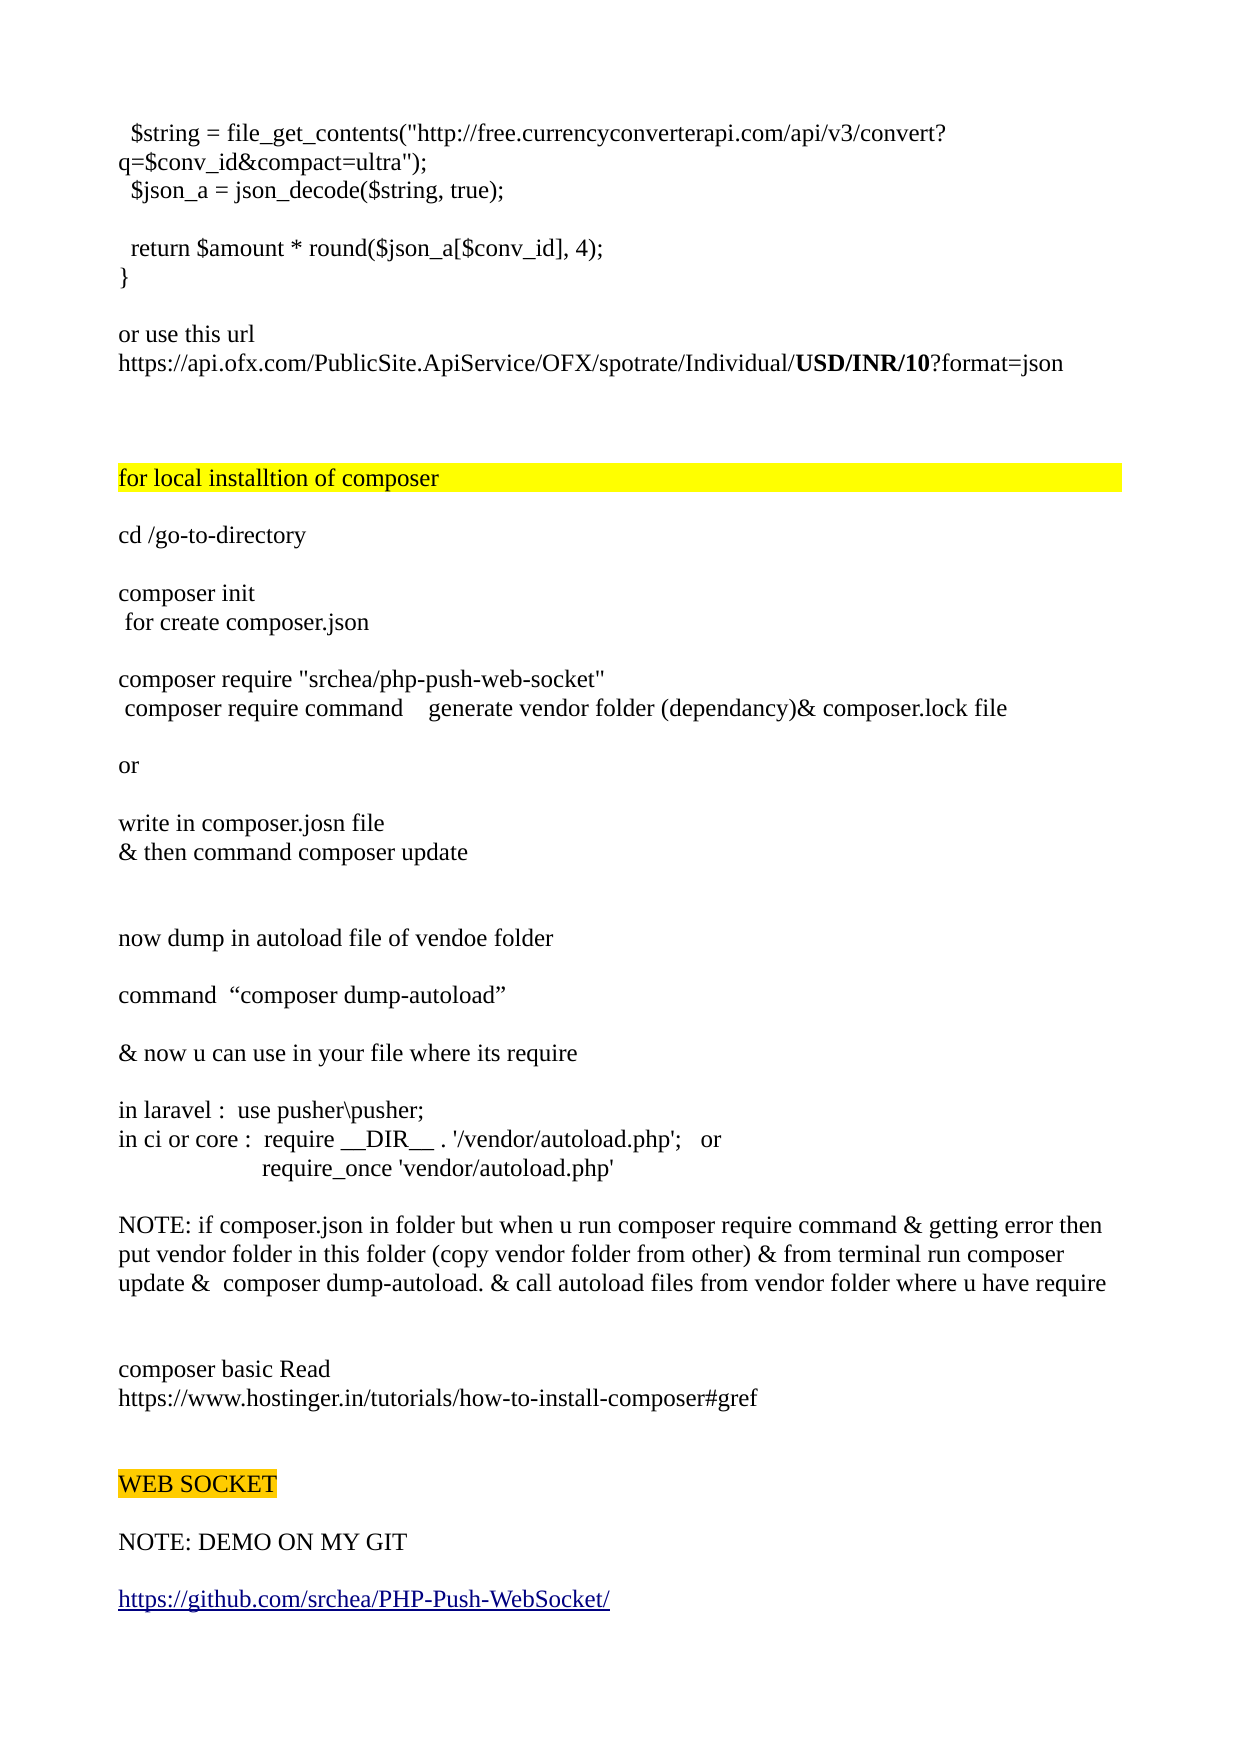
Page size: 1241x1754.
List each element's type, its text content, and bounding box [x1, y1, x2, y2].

text now dump in autoload file of vendoe folder [118, 923, 1122, 952]
text for create composer.json [118, 607, 1122, 636]
text return $amount * round($json_a[$conv_id], 4); [118, 233, 1122, 262]
text command “composer dump-autoload” [118, 981, 1122, 1009]
text in ci or core : require __DIR__ . '/vendor/autoload.php'; or [118, 1124, 1122, 1153]
text cd /go-to-directory [118, 521, 1122, 549]
text write in composer.josn file [118, 808, 1122, 837]
text composer init [118, 578, 1122, 607]
text https://www.hostinger.in/tutorials/how-to-install-composer#gref [118, 1383, 1122, 1412]
text composer require "srchea/php-push-web-socket" [118, 664, 1122, 693]
text for local installtion of composer [118, 463, 1122, 492]
text WEB SOCKET [118, 1469, 1122, 1498]
text https://github.com/srchea/PHP-Push-WebSocket/ [118, 1584, 1122, 1613]
text } [118, 262, 1122, 291]
text $string = file_get_contents("http://free.currencyconverterapi.com/api/v3/convert?q=$conv_id&compact=ultra"); [118, 118, 1122, 176]
text & then command composer update [118, 837, 1122, 866]
text https://api.ofx.com/PublicSite.ApiService/OFX/spotrate/Individual/USD/INR/10?format=json [118, 348, 1122, 377]
text in laravel : use pusher\pusher; [118, 1096, 1122, 1124]
text & now u can use in your file where its require [118, 1038, 1122, 1067]
text NOTE: if composer.json in folder but when u run composer require command & getting error then put vendor folder in this folder (copy vendor folder from other) & from terminal run composer update & composer dump-autoload. & call autoload files from vendor folder where u have require [118, 1211, 1122, 1297]
text $json_a = json_decode($string, true); [118, 176, 1122, 204]
text require_once 'vendor/autoload.php' [118, 1153, 1122, 1182]
text or use this url [118, 319, 1122, 348]
text NOTE: DEMO ON MY GIT [118, 1527, 1122, 1556]
text composer basic Read [118, 1354, 1122, 1383]
text composer require command generate vendor folder (dependancy)& composer.lock file [118, 693, 1122, 722]
text or [118, 751, 1122, 779]
